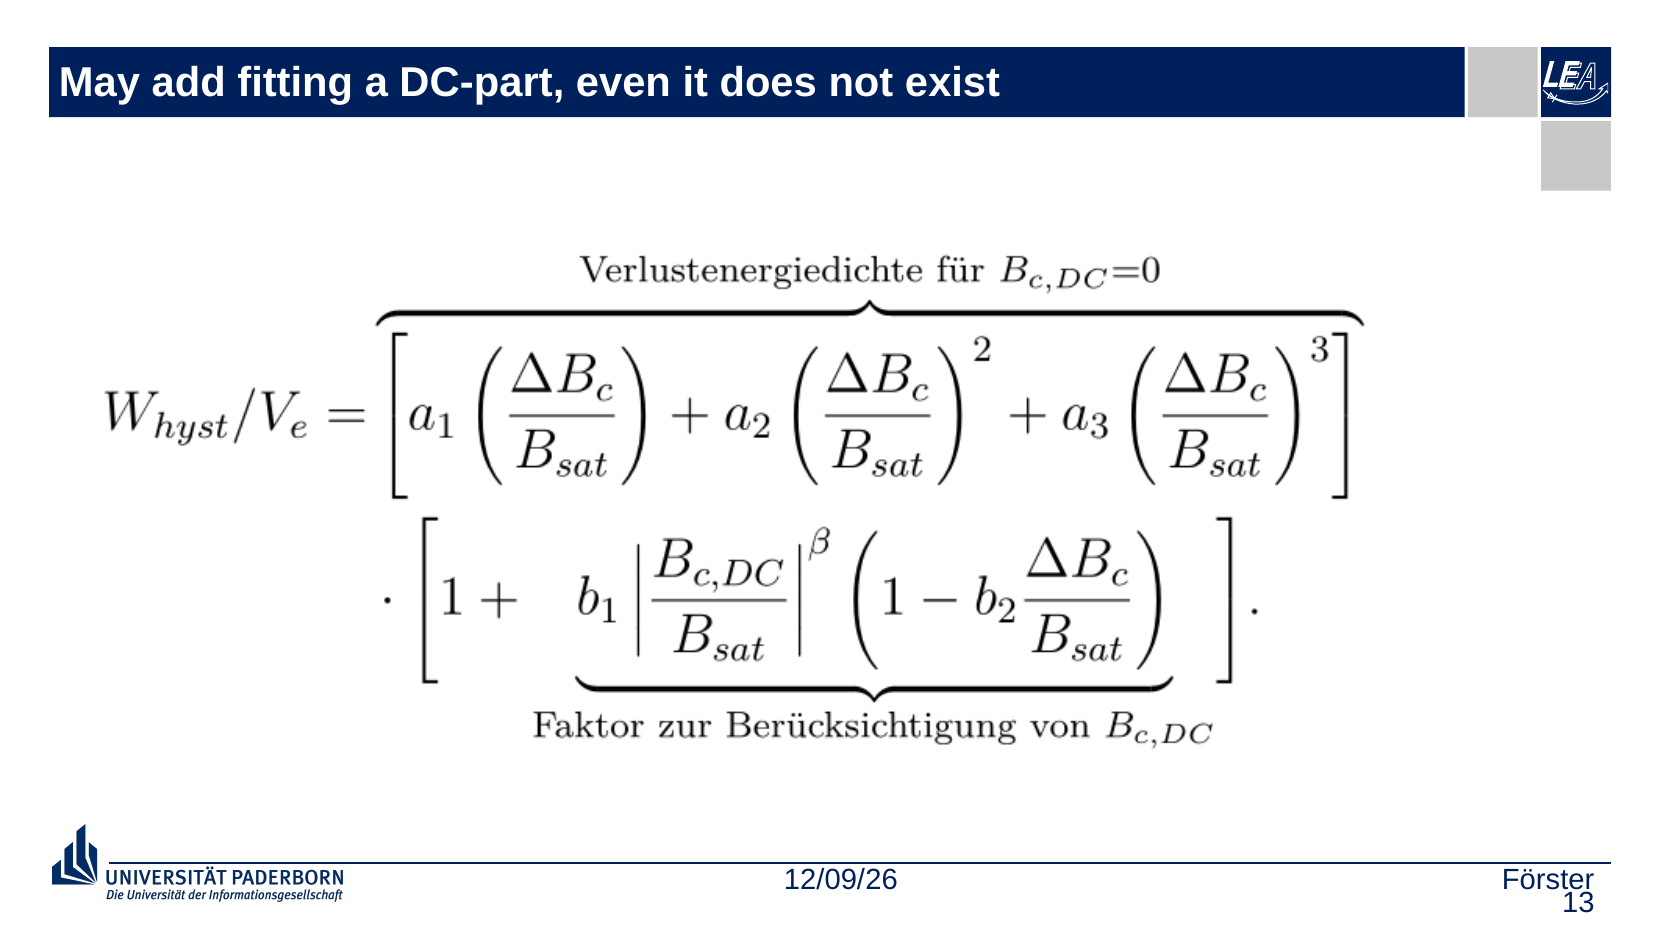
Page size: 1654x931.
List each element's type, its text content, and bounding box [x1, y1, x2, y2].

picture [52, 824, 343, 902]
picture [91, 236, 1388, 762]
title May add fitting a DC-part, even it does not exist [59, 47, 1447, 117]
